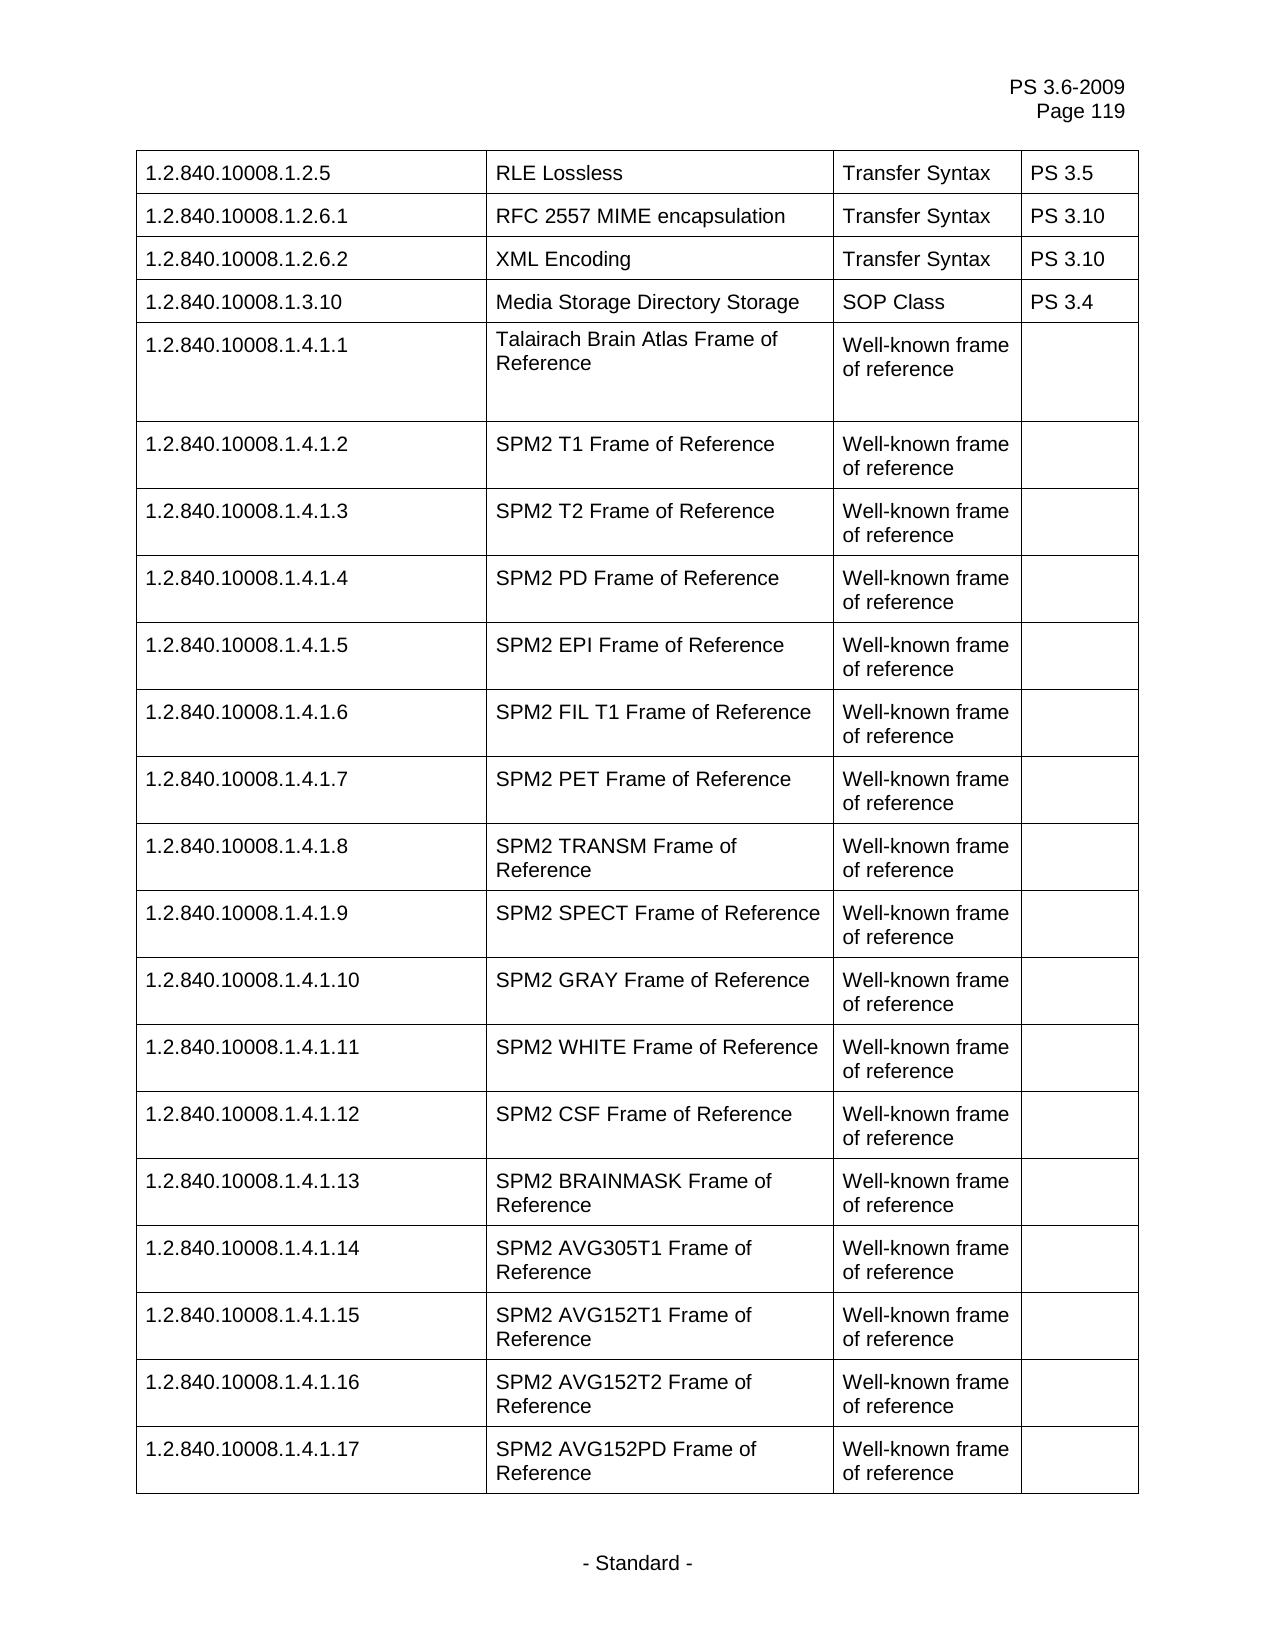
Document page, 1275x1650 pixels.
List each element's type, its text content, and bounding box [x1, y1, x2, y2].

table_cell 1.2.840.10008.1.4.1.3 [137, 489, 486, 555]
table_cell Well-known frame of reference [834, 1226, 1021, 1292]
table_cell SPM2 AVG152PD Frame of Reference [487, 1427, 833, 1493]
table_cell 1.2.840.10008.1.2.5 [137, 151, 486, 193]
table_cell SPM2 CSF Frame of Reference [487, 1092, 833, 1158]
table_cell Well-known frame of reference [834, 1025, 1021, 1091]
table_cell Well-known frame of reference [834, 1092, 1021, 1158]
table_cell Well-known frame of reference [834, 824, 1021, 890]
table_cell [1022, 958, 1138, 1024]
table_cell Well-known frame of reference [834, 323, 1021, 421]
table_cell SPM2 GRAY Frame of Reference [487, 958, 833, 1024]
table_cell SPM2 WHITE Frame of Reference [487, 1025, 833, 1091]
table_cell Well-known frame of reference [834, 690, 1021, 756]
table_cell 1.2.840.10008.1.4.1.15 [137, 1293, 486, 1359]
table_cell [1022, 1360, 1138, 1426]
table_cell 1.2.840.10008.1.4.1.17 [137, 1427, 486, 1493]
table_cell RLE Lossless [487, 151, 833, 193]
table_cell RFC 2557 MIME encapsulation [487, 194, 833, 236]
table_cell [1022, 623, 1138, 689]
table_cell [1022, 1025, 1138, 1091]
table_cell 1.2.840.10008.1.4.1.9 [137, 891, 486, 957]
table_cell PS 3.10 [1022, 194, 1138, 236]
table_cell [1022, 323, 1138, 421]
table_cell Media Storage Directory Storage [487, 280, 833, 322]
table_cell SPM2 FIL T1 Frame of Reference [487, 690, 833, 756]
table_cell SPM2 AVG305T1 Frame of Reference [487, 1226, 833, 1292]
table_cell 1.2.840.10008.1.4.1.16 [137, 1360, 486, 1426]
table_cell Transfer Syntax [834, 237, 1021, 279]
table_cell PS 3.5 [1022, 151, 1138, 193]
table_cell Well-known frame of reference [834, 422, 1021, 488]
table_cell SPM2 TRANSM Frame of Reference [487, 824, 833, 890]
table_cell [1022, 1226, 1138, 1292]
table_cell 1.2.840.10008.1.4.1.6 [137, 690, 486, 756]
table_cell 1.2.840.10008.1.4.1.2 [137, 422, 486, 488]
table_cell Well-known frame of reference [834, 757, 1021, 823]
table_cell 1.2.840.10008.1.3.10 [137, 280, 486, 322]
table_cell [1022, 690, 1138, 756]
table_cell 1.2.840.10008.1.2.6.1 [137, 194, 486, 236]
table_cell SPM2 T2 Frame of Reference [487, 489, 833, 555]
table_cell SPM2 BRAINMASK Frame of Reference [487, 1159, 833, 1225]
table_cell Well-known frame of reference [834, 1293, 1021, 1359]
table_cell [1022, 1092, 1138, 1158]
table_cell SPM2 SPECT Frame of Reference [487, 891, 833, 957]
table_cell PS 3.4 [1022, 280, 1138, 322]
table_cell Well-known frame of reference [834, 1427, 1021, 1493]
table_cell SPM2 AVG152T1 Frame of Reference [487, 1293, 833, 1359]
table_cell 1.2.840.10008.1.4.1.10 [137, 958, 486, 1024]
table_cell [1022, 1159, 1138, 1225]
table_cell Well-known frame of reference [834, 556, 1021, 622]
table_cell Well-known frame of reference [834, 1360, 1021, 1426]
table_cell [1022, 489, 1138, 555]
table_cell Well-known frame of reference [834, 1159, 1021, 1225]
table_cell Transfer Syntax [834, 151, 1021, 193]
table_cell Well-known frame of reference [834, 958, 1021, 1024]
table_cell [1022, 757, 1138, 823]
table_cell PS 3.10 [1022, 237, 1138, 279]
table_cell SOP Class [834, 280, 1021, 322]
table_cell SPM2 AVG152T2 Frame of Reference [487, 1360, 833, 1426]
table_cell Well-known frame of reference [834, 891, 1021, 957]
table_cell SPM2 EPI Frame of Reference [487, 623, 833, 689]
table_cell [1022, 1427, 1138, 1493]
table_cell [1022, 891, 1138, 957]
table_cell 1.2.840.10008.1.4.1.13 [137, 1159, 486, 1225]
table_cell SPM2 PD Frame of Reference [487, 556, 833, 622]
table_cell [1022, 422, 1138, 488]
table_cell [1022, 1293, 1138, 1359]
table_cell 1.2.840.10008.1.4.1.14 [137, 1226, 486, 1292]
table_cell 1.2.840.10008.1.4.1.1 [137, 323, 486, 421]
table_cell 1.2.840.10008.1.2.6.2 [137, 237, 486, 279]
table_cell Well-known frame of reference [834, 489, 1021, 555]
table_cell Transfer Syntax [834, 194, 1021, 236]
table_cell 1.2.840.10008.1.4.1.7 [137, 757, 486, 823]
table_cell Talairach Brain Atlas Frame of Reference [487, 323, 833, 421]
table_cell 1.2.840.10008.1.4.1.8 [137, 824, 486, 890]
table_cell [1022, 824, 1138, 890]
table_cell 1.2.840.10008.1.4.1.4 [137, 556, 486, 622]
table_cell SPM2 T1 Frame of Reference [487, 422, 833, 488]
table_cell [1022, 556, 1138, 622]
table_cell 1.2.840.10008.1.4.1.5 [137, 623, 486, 689]
table_cell Well-known frame of reference [834, 623, 1021, 689]
table_cell 1.2.840.10008.1.4.1.12 [137, 1092, 486, 1158]
table_cell XML Encoding [487, 237, 833, 279]
table_cell 1.2.840.10008.1.4.1.11 [137, 1025, 486, 1091]
table_cell SPM2 PET Frame of Reference [487, 757, 833, 823]
